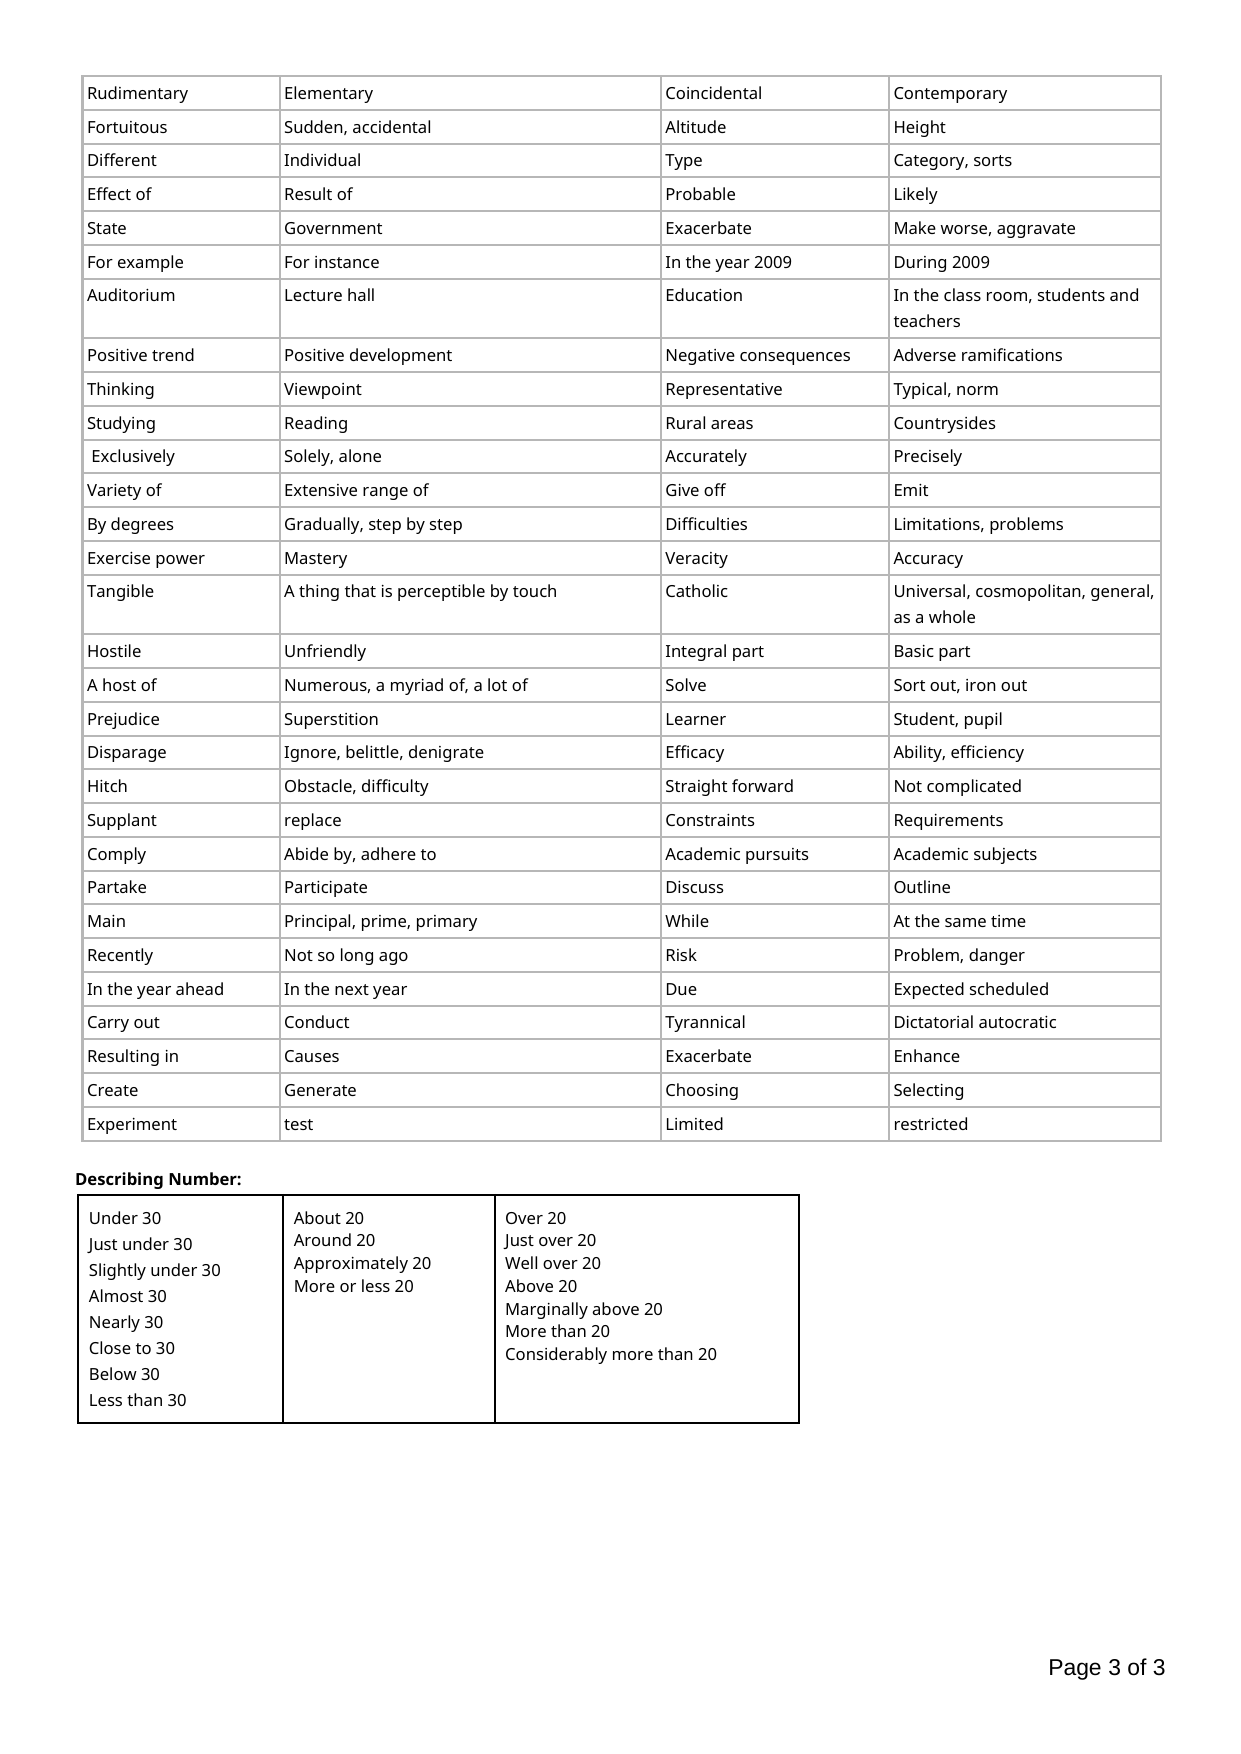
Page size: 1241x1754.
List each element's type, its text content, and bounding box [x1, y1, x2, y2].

table_cell For example [84, 246, 279, 277]
table_cell Catholic [662, 576, 888, 633]
table_cell Ability, efficiency [890, 737, 1160, 768]
table_cell Positive development [281, 339, 660, 371]
table_cell Elementary [281, 77, 660, 109]
table_cell Individual [281, 145, 660, 176]
table_cell Positive trend [84, 339, 279, 371]
table_cell Risk [662, 939, 888, 971]
table_cell Solely, alone [281, 441, 660, 472]
table_cell Tangible [84, 576, 279, 633]
table_cell State [84, 212, 279, 244]
table_cell Choosing [662, 1074, 888, 1106]
table_cell Efficacy [662, 737, 888, 768]
table_cell Enhance [890, 1040, 1160, 1072]
table_cell In the year ahead [84, 973, 279, 1004]
table_cell Coincidental [662, 77, 888, 109]
table_cell Expected scheduled [890, 973, 1160, 1004]
table_cell Carry out [84, 1007, 279, 1038]
table_cell Result of [281, 178, 660, 210]
table_cell Not complicated [890, 770, 1160, 802]
table_cell Hostile [84, 635, 279, 667]
table_cell Selecting [890, 1074, 1160, 1106]
table_cell Prejudice [84, 703, 279, 734]
table_cell Universal, cosmopolitan, general, as a whole [890, 576, 1160, 633]
table_cell Height [890, 111, 1160, 142]
table_cell During 2009 [890, 246, 1160, 277]
table_cell For instance [281, 246, 660, 277]
table_cell Disparage [84, 737, 279, 768]
table_cell Recently [84, 939, 279, 971]
table_cell Probable [662, 178, 888, 210]
table_cell Rural areas [662, 407, 888, 438]
table_cell Auditorium [84, 280, 279, 337]
table_cell Studying [84, 407, 279, 438]
table_cell Different [84, 145, 279, 176]
table_cell Resulting in [84, 1040, 279, 1072]
table_cell Adverse ramifications [890, 339, 1160, 371]
table_cell Academic pursuits [662, 838, 888, 869]
table_cell Obstacle, difficulty [281, 770, 660, 802]
table_cell Limited [662, 1108, 888, 1139]
table_cell In the next year [281, 973, 660, 1004]
table_header Over 20 Just over 20 Well over 20 Above 20 Marginally above 20 More than 20 Considerably more than 20 [496, 1196, 798, 1422]
table_cell test [281, 1108, 660, 1139]
table_cell Constraints [662, 804, 888, 836]
table_cell Government [281, 212, 660, 244]
table_cell Due [662, 973, 888, 1004]
table_cell replace [281, 804, 660, 836]
table_cell Limitations, problems [890, 508, 1160, 540]
table_cell Experiment [84, 1108, 279, 1139]
table_cell Fortuitous [84, 111, 279, 142]
table_cell Unfriendly [281, 635, 660, 667]
table_cell Countrysides [890, 407, 1160, 438]
table_cell Emit [890, 474, 1160, 506]
table_cell Requirements [890, 804, 1160, 836]
text Describing Number: [75, 1168, 1165, 1190]
table_cell Supplant [84, 804, 279, 836]
table_cell Effect of [84, 178, 279, 210]
table_cell Exacerbate [662, 1040, 888, 1072]
table_cell In the class room, students and teachers [890, 280, 1160, 337]
table_cell Negative consequences [662, 339, 888, 371]
table_cell Thinking [84, 373, 279, 405]
table_cell Extensive range of [281, 474, 660, 506]
table_cell Type [662, 145, 888, 176]
table_cell Likely [890, 178, 1160, 210]
table_cell Reading [281, 407, 660, 438]
table_cell Ignore, belittle, denigrate [281, 737, 660, 768]
table_cell By degrees [84, 508, 279, 540]
table_cell While [662, 905, 888, 937]
table_cell Gradually, step by step [281, 508, 660, 540]
table_cell Integral part [662, 635, 888, 667]
table_cell Principal, prime, primary [281, 905, 660, 937]
table_cell Exclusively [84, 441, 279, 472]
table_cell Academic subjects [890, 838, 1160, 869]
table_cell Variety of [84, 474, 279, 506]
table_cell Sudden, accidental [281, 111, 660, 142]
table_cell Accuracy [890, 542, 1160, 573]
table_cell Straight forward [662, 770, 888, 802]
table_cell Main [84, 905, 279, 937]
table_cell In the year 2009 [662, 246, 888, 277]
table_cell Partake [84, 872, 279, 903]
table_cell Not so long ago [281, 939, 660, 971]
table_cell Abide by, adhere to [281, 838, 660, 869]
table_cell Outline [890, 872, 1160, 903]
table_cell Veracity [662, 542, 888, 573]
table_cell Superstition [281, 703, 660, 734]
table_cell Causes [281, 1040, 660, 1072]
table_cell Dictatorial autocratic [890, 1007, 1160, 1038]
table_cell Tyrannical [662, 1007, 888, 1038]
table_cell Problem, danger [890, 939, 1160, 971]
table_cell A host of [84, 669, 279, 701]
table_cell Contemporary [890, 77, 1160, 109]
table_cell Viewpoint [281, 373, 660, 405]
table_cell Learner [662, 703, 888, 734]
table_cell Precisely [890, 441, 1160, 472]
table_cell Education [662, 280, 888, 337]
table_cell Discuss [662, 872, 888, 903]
table_cell Comply [84, 838, 279, 869]
table_cell Conduct [281, 1007, 660, 1038]
table_cell Basic part [890, 635, 1160, 667]
table_cell Make worse, aggravate [890, 212, 1160, 244]
table_cell Category, sorts [890, 145, 1160, 176]
table_header About 20 Around 20 Approximately 20 More or less 20 [284, 1196, 494, 1422]
table_cell Exercise power [84, 542, 279, 573]
table_cell Mastery [281, 542, 660, 573]
table_cell Student, pupil [890, 703, 1160, 734]
table_cell Exacerbate [662, 212, 888, 244]
table_cell Altitude [662, 111, 888, 142]
table_cell Lecture hall [281, 280, 660, 337]
table_cell A thing that is perceptible by touch [281, 576, 660, 633]
table_cell Generate [281, 1074, 660, 1106]
table_cell Representative [662, 373, 888, 405]
table_cell Hitch [84, 770, 279, 802]
table_cell At the same time [890, 905, 1160, 937]
table_cell restricted [890, 1108, 1160, 1139]
table_cell Rudimentary [84, 77, 279, 109]
table_cell Give off [662, 474, 888, 506]
table_cell Numerous, a myriad of, a lot of [281, 669, 660, 701]
table_cell Typical, norm [890, 373, 1160, 405]
table_cell Difficulties [662, 508, 888, 540]
table_cell Create [84, 1074, 279, 1106]
table_cell Solve [662, 669, 888, 701]
table_cell Participate [281, 872, 660, 903]
table_cell Sort out, iron out [890, 669, 1160, 701]
table_cell Accurately [662, 441, 888, 472]
table_header Under 30 Just under 30 Slightly under 30 Almost 30 Nearly 30 Close to 30 Below 30 Less than 30 [79, 1196, 282, 1422]
